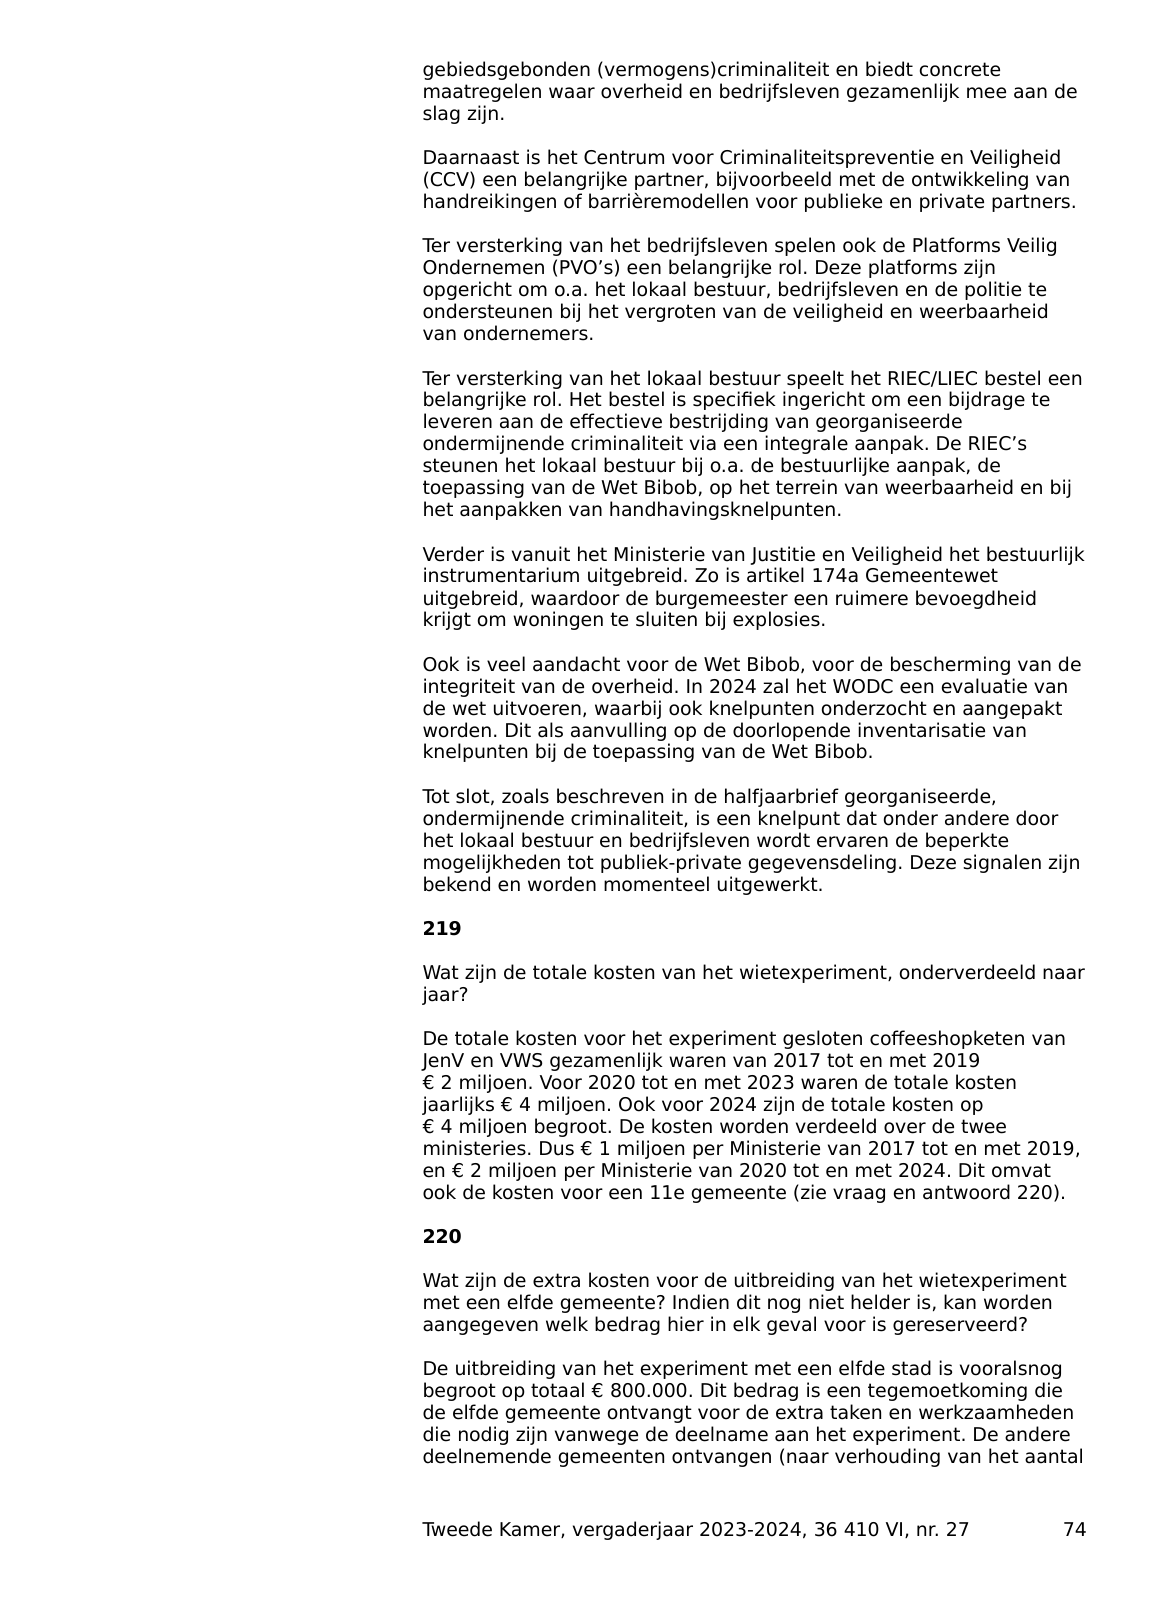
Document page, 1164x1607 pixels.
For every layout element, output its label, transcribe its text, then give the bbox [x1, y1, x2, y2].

text Verder is vanuit het Ministerie van Justitie en Veiligheid het bestuurlijk instrumentarium uitgebreid. Zo is artikel 174a Gemeentewet uitgebreid, waardoor de burgemeester een ruimere bevoegdheid krijgt om woningen te sluiten bij explosies. [422, 543, 1087, 631]
text Ter versterking van het bedrijfsleven spelen ook de Platforms Veilig Ondernemen (PVO’s) een belangrijke rol. Deze platforms zijn opgericht om o.a. het lokaal bestuur, bedrijfsleven en de politie te ondersteunen bij het vergroten van de veiligheid en weerbaarheid van ondernemers. [422, 235, 1087, 345]
text Ook is veel aandacht voor de Wet Bibob, voor de bescherming van de integriteit van de overheid. In 2024 zal het WODC een evaluatie van de wet uitvoeren, waarbij ook knelpunten onderzocht en aangepakt worden. Dit als aanvulling op de doorlopende inventarisatie van knelpunten bij de toepassing van de Wet Bibob. [422, 653, 1087, 763]
text gebiedsgebonden (vermogens)criminaliteit en biedt concrete maatregelen waar overheid en bedrijfsleven gezamenlijk mee aan de slag zijn. [422, 59, 1087, 125]
text Daarnaast is het Centrum voor Criminaliteitspreventie en Veiligheid (CCV) een belangrijke partner, bijvoorbeeld met de ontwikkeling van handreikingen of barrièremodellen voor publieke en private partners. [422, 147, 1087, 213]
subtitle 220 [422, 1226, 1087, 1248]
text Tot slot, zoals beschreven in de halfjaarbrief georganiseerde, ondermijnende criminaliteit, is een knelpunt dat onder andere door het lokaal bestuur en bedrijfsleven wordt ervaren de beperkte mogelijkheden tot publiek-private gegevensdeling. Deze signalen zijn bekend en worden momenteel uitgewerkt. [422, 786, 1087, 896]
text De totale kosten voor het experiment gesloten coffeeshopketen van JenV en VWS gezamenlijk waren van 2017 tot en met 2019 € 2 miljoen. Voor 2020 tot en met 2023 waren de totale kosten jaarlijks € 4 miljoen. Ook voor 2024 zijn de totale kosten op € 4 miljoen begroot. De kosten worden verdeeld over de twee ministeries. Dus € 1 miljoen per Ministerie van 2017 tot en met 2019, en € 2 miljoen per Ministerie van 2020 tot en met 2024. Dit omvat ook de kosten voor een 11e gemeente (zie vraag en antwoord 220). [422, 1028, 1087, 1204]
text Wat zijn de totale kosten van het wietexperiment, onderverdeeld naar jaar? [422, 962, 1087, 1006]
text Ter versterking van het lokaal bestuur speelt het RIEC/LIEC bestel een belangrijke rol. Het bestel is specifiek ingericht om een bijdrage te leveren aan de effectieve bestrijding van georganiseerde ondermijnende criminaliteit via een integrale aanpak. De RIEC’s steunen het lokaal bestuur bij o.a. de bestuurlijke aanpak, de toepassing van de Wet Bibob, op het terrein van weerbaarheid en bij het aanpakken van handhavingsknelpunten. [422, 367, 1087, 521]
text De uitbreiding van het experiment met een elfde stad is vooralsnog begroot op totaal € 800.000. Dit bedrag is een tegemoetkoming die de elfde gemeente ontvangt voor de extra taken en werkzaamheden die nodig zijn vanwege de deelname aan het experiment. De andere deelnemende gemeenten ontvangen (naar verhouding van het aantal [422, 1358, 1087, 1468]
subtitle 219 [422, 918, 1087, 940]
text Wat zijn de extra kosten voor de uitbreiding van het wietexperiment met een elfde gemeente? Indien dit nog niet helder is, kan worden aangegeven welk bedrag hier in elk geval voor is gereserveerd? [422, 1270, 1087, 1336]
